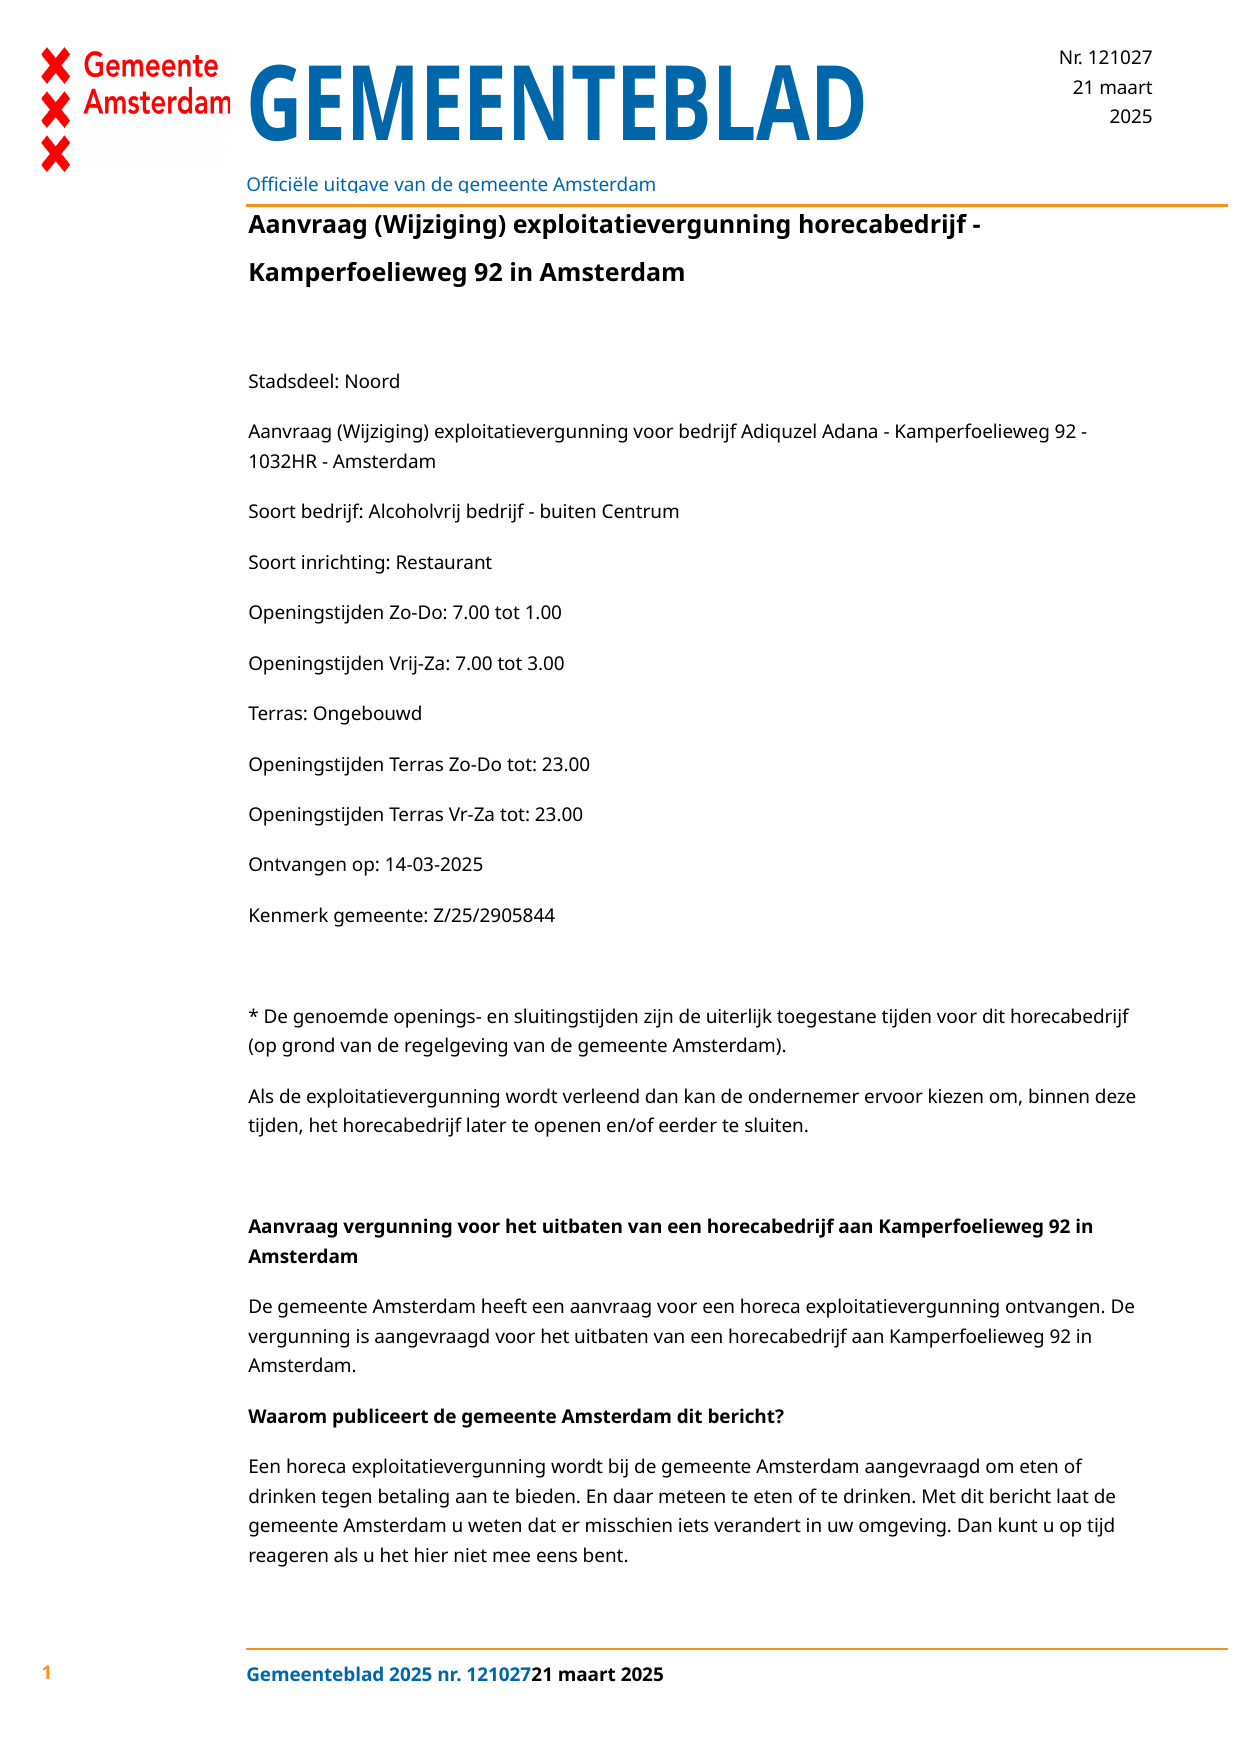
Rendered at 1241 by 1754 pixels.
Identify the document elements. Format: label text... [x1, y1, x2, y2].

text De gemeente Amsterdam heeft een aanvraag voor een horeca exploitatievergunning ontvangen. De vergunning is aangevraagd voor het uitbaten van een horecabedrijf aan Kamperfoelieweg 92 in Amsterdam. [248, 1293, 1152, 1378]
text Een horeca exploitatievergunning wordt bij de gemeente Amsterdam aangevraagd om eten of drinken tegen betaling aan te bieden. En daar meteen te eten of te drinken. Met dit bericht laat de gemeente Amsterdam u weten dat er misschien iets verandert in uw omgeving. Dan kunt u op tijd reageren als u het hier niet mee eens bent. [248, 1453, 1152, 1568]
text Aanvraag (Wijziging) exploitatievergunning horecabedrijf - Kamperfoelieweg 92 in Amsterdam [248, 207, 1152, 288]
text Openingstijden Terras Vr-Za tot: 23.00 [248, 801, 1152, 827]
text * De genoemde openings- en sluitingstijden zijn de uiterlijk toegestane tijden voor dit horecabedrijf (op grond van de regelgeving van de gemeente Amsterdam). [248, 1003, 1152, 1058]
text Soort inrichting: Restaurant [248, 549, 1152, 575]
text Aanvraag (Wijziging) exploitatievergunning voor bedrijf Adiquzel Adana - Kamperfoelieweg 92 - 1032HR - Amsterdam [248, 419, 1152, 474]
text Als de exploitatievergunning wordt verleend dan kan de ondernemer ervoor kiezen om, binnen deze tijden, het horecabedrijf later te openen en/of eerder te sluiten. [248, 1083, 1152, 1138]
picture [41, 47, 231, 172]
text Soort bedrijf: Alcoholvrij bedrijf - buiten Centrum [248, 499, 1152, 524]
text Openingstijden Zo-Do: 7.00 tot 1.00 [248, 599, 1152, 625]
text Waarom publiceert de gemeente Amsterdam dit bericht? [248, 1403, 1152, 1429]
text Openingstijden Terras Zo-Do tot: 23.00 [248, 751, 1152, 777]
text Aanvraag vergunning voor het uitbaten van een horecabedrijf aan Kamperfoelieweg 92 in Amsterdam [248, 1213, 1152, 1269]
text Openingstijden Vrij-Za: 7.00 tot 3.00 [248, 650, 1152, 676]
text Terras: Ongebouwd [248, 700, 1152, 726]
text Ontvangen op: 14-03-2025 [248, 852, 1152, 877]
text Kenmerk gemeente: Z/25/2905844 [248, 902, 1152, 928]
text Stadsdeel: Noord [248, 368, 1152, 394]
